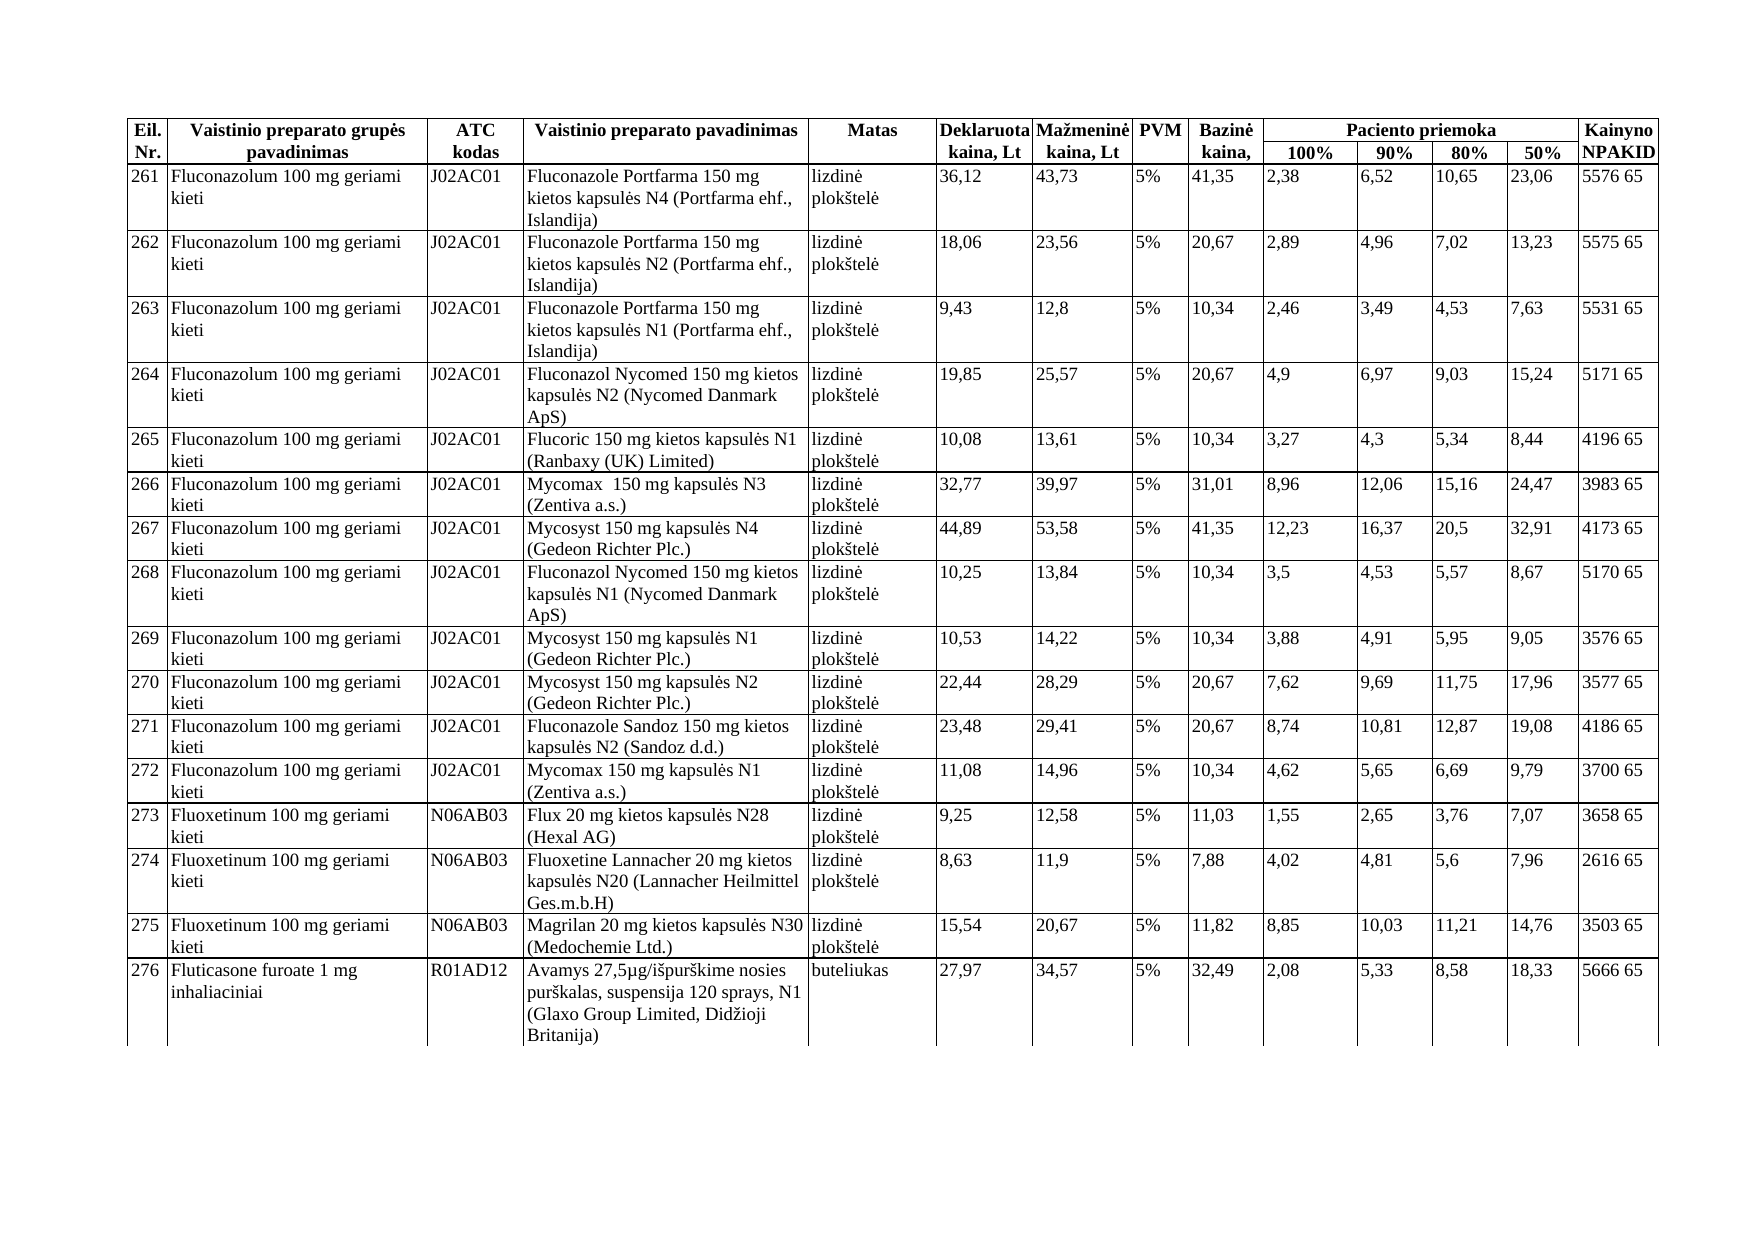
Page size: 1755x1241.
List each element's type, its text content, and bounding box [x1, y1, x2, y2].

table_cell 2,08 [1264, 959, 1357, 1046]
table_cell 9,05 [1508, 627, 1578, 670]
table_cell 5% [1133, 428, 1188, 471]
table_cell 8,96 [1264, 473, 1357, 516]
table_cell 5% [1133, 297, 1188, 362]
table_cell 4,81 [1358, 849, 1432, 913]
table_cell 27,97 [937, 959, 1032, 1046]
table_cell lizdinė plokštelė [809, 759, 936, 802]
table_cell Fluconazolum 100 mg geriami kieti [168, 561, 427, 626]
table_cell 34,57 [1033, 959, 1132, 1046]
table_cell 4186 65 [1579, 715, 1658, 758]
table_cell buteliukas [809, 959, 936, 1046]
table_cell 5170 65 [1579, 561, 1658, 626]
table_cell 6,69 [1433, 759, 1507, 802]
table_cell J02AC01 [428, 231, 523, 296]
table_cell 5575 65 [1579, 231, 1658, 296]
table_header Vaistinio preparato grupės pavadinimas [168, 119, 427, 163]
table_cell 275 [128, 914, 167, 957]
table_cell 268 [128, 561, 167, 626]
table_cell 9,03 [1433, 363, 1507, 427]
table_cell 43,73 [1033, 165, 1132, 230]
table_cell 3,76 [1433, 804, 1507, 847]
table_cell Fluconazolum 100 mg geriami kieti [168, 473, 427, 516]
table_cell 20,67 [1189, 715, 1263, 758]
table_cell 1,55 [1264, 804, 1357, 847]
table_cell 9,79 [1508, 759, 1578, 802]
table_cell Flux 20 mg kietos kapsulės N28 (Hexal AG) [524, 804, 808, 847]
table_cell J02AC01 [428, 428, 523, 471]
table_cell Fluconazolum 100 mg geriami kieti [168, 165, 427, 230]
table_header Bazinė kaina, Lt [1189, 119, 1263, 163]
table_header Vaistinio preparato pavadinimas [524, 119, 808, 163]
table_cell J02AC01 [428, 759, 523, 802]
table_cell lizdinė plokštelė [809, 428, 936, 471]
table_cell 11,03 [1189, 804, 1263, 847]
table_cell 263 [128, 297, 167, 362]
table_cell Fluconazol Nycomed 150 mg kietos kapsulės N2 (Nycomed Danmark ApS) [524, 363, 808, 427]
table_cell 267 [128, 517, 167, 560]
table_cell 5% [1133, 473, 1188, 516]
table_cell Fluconazolum 100 mg geriami kieti [168, 297, 427, 362]
table_cell lizdinė plokštelė [809, 231, 936, 296]
table_cell 11,9 [1033, 849, 1132, 913]
table_cell Fluconazole Portfarma 150 mg kietos kapsulės N1 (Portfarma ehf., Islandija) [524, 297, 808, 362]
table_cell 5,34 [1433, 428, 1507, 471]
table_cell 8,67 [1508, 561, 1578, 626]
table_cell 5% [1133, 804, 1188, 847]
table_cell Fluconazolum 100 mg geriami kieti [168, 428, 427, 471]
table_cell 20,67 [1189, 231, 1263, 296]
table_cell 24,47 [1508, 473, 1578, 516]
table_cell J02AC01 [428, 671, 523, 714]
table_cell 18,06 [937, 231, 1032, 296]
table_header Eil. Nr. [128, 119, 167, 163]
table_cell 4,62 [1264, 759, 1357, 802]
table_cell 14,22 [1033, 627, 1132, 670]
table_cell 4173 65 [1579, 517, 1658, 560]
table_cell Fluticasone furoate 1 mg inhaliaciniai [168, 959, 427, 1046]
table_cell Mycosyst 150 mg kapsulės N4 (Gedeon Richter Plc.) [524, 517, 808, 560]
table_cell 10,34 [1189, 428, 1263, 471]
table_cell 5% [1133, 165, 1188, 230]
table_cell 32,77 [937, 473, 1032, 516]
table_header PVM [1133, 119, 1188, 163]
table_cell 3503 65 [1579, 914, 1658, 957]
table_cell 39,97 [1033, 473, 1132, 516]
table_cell 5,65 [1358, 759, 1432, 802]
table_cell 2,46 [1264, 297, 1357, 362]
table_cell 9,43 [937, 297, 1032, 362]
table_cell 16,37 [1358, 517, 1432, 560]
table_cell 273 [128, 804, 167, 847]
table_cell 10,65 [1433, 165, 1507, 230]
table_cell Fluconazolum 100 mg geriami kieti [168, 231, 427, 296]
table_cell 3658 65 [1579, 804, 1658, 847]
table_cell J02AC01 [428, 561, 523, 626]
table_cell 2,38 [1264, 165, 1357, 230]
table_cell 80% [1433, 142, 1507, 163]
table_cell 276 [128, 959, 167, 1046]
table_cell Fluconazolum 100 mg geriami kieti [168, 363, 427, 427]
table_cell 3700 65 [1579, 759, 1658, 802]
table_cell 5576 65 [1579, 165, 1658, 230]
table_cell Fluconazolum 100 mg geriami kieti [168, 517, 427, 560]
table_cell 3577 65 [1579, 671, 1658, 714]
table_cell 10,25 [937, 561, 1032, 626]
table_cell 6,52 [1358, 165, 1432, 230]
table_cell 10,34 [1189, 627, 1263, 670]
table_cell Fluconazole Portfarma 150 mg kietos kapsulės N2 (Portfarma ehf., Islandija) [524, 231, 808, 296]
table_cell 7,62 [1264, 671, 1357, 714]
table_cell 19,85 [937, 363, 1032, 427]
table_cell 10,53 [937, 627, 1032, 670]
table_cell 100% [1264, 142, 1357, 163]
table_header Kainyno NPAKID [1579, 119, 1658, 163]
table_cell 11,75 [1433, 671, 1507, 714]
table_cell 7,07 [1508, 804, 1578, 847]
table_cell 14,76 [1508, 914, 1578, 957]
table_cell lizdinė plokštelė [809, 671, 936, 714]
table_cell 5,95 [1433, 627, 1507, 670]
table_cell 4,02 [1264, 849, 1357, 913]
table_cell 9,25 [937, 804, 1032, 847]
table_cell 12,58 [1033, 804, 1132, 847]
table_cell N06AB03 [428, 804, 523, 847]
table_cell Mycosyst 150 mg kapsulės N1 (Gedeon Richter Plc.) [524, 627, 808, 670]
table_cell 29,41 [1033, 715, 1132, 758]
table_cell lizdinė plokštelė [809, 517, 936, 560]
table_cell 90% [1358, 142, 1432, 163]
table_cell 10,08 [937, 428, 1032, 471]
table_cell 10,03 [1358, 914, 1432, 957]
table_cell 12,23 [1264, 517, 1357, 560]
table_cell 270 [128, 671, 167, 714]
table_cell 12,87 [1433, 715, 1507, 758]
table_header Deklaruota kaina, Lt [937, 119, 1032, 163]
table_cell 15,54 [937, 914, 1032, 957]
table_cell Flucoric 150 mg kietos kapsulės N1 (Ranbaxy (UK) Limited) [524, 428, 808, 471]
table_cell 271 [128, 715, 167, 758]
table_cell 5666 65 [1579, 959, 1658, 1046]
table_cell 5171 65 [1579, 363, 1658, 427]
table_cell Fluconazole Sandoz 150 mg kietos kapsulės N2 (Sandoz d.d.) [524, 715, 808, 758]
table_cell 11,21 [1433, 914, 1507, 957]
table_cell Mycomax 150 mg kapsulės N3 (Zentiva a.s.) [524, 473, 808, 516]
table_cell 262 [128, 231, 167, 296]
table_cell 4196 65 [1579, 428, 1658, 471]
table_cell 5% [1133, 959, 1188, 1046]
table_cell lizdinė plokštelė [809, 715, 936, 758]
table_cell Mycosyst 150 mg kapsulės N2 (Gedeon Richter Plc.) [524, 671, 808, 714]
table_cell 8,44 [1508, 428, 1578, 471]
table_cell 13,84 [1033, 561, 1132, 626]
table_cell 13,61 [1033, 428, 1132, 471]
table_cell 265 [128, 428, 167, 471]
table_cell lizdinė plokštelė [809, 804, 936, 847]
table_cell 7,02 [1433, 231, 1507, 296]
table_cell 10,81 [1358, 715, 1432, 758]
table_cell 12,06 [1358, 473, 1432, 516]
table_cell 3983 65 [1579, 473, 1658, 516]
table_cell 10,34 [1189, 297, 1263, 362]
table_cell 23,06 [1508, 165, 1578, 230]
table_cell Fluoxetine Lannacher 20 mg kietos kapsulės N20 (Lannacher Heilmittel Ges.m.b.H) [524, 849, 808, 913]
table_cell 4,91 [1358, 627, 1432, 670]
table_cell N06AB03 [428, 914, 523, 957]
table_cell 5,57 [1433, 561, 1507, 626]
table_cell Avamys 27,5µg/išpurškime nosies purškalas, suspensija 120 sprays, N1 (Glaxo Group Limited, Didžioji Britanija) [524, 959, 808, 1046]
table_cell 32,91 [1508, 517, 1578, 560]
table_cell 15,24 [1508, 363, 1578, 427]
table_cell J02AC01 [428, 517, 523, 560]
table_cell 4,53 [1358, 561, 1432, 626]
table_cell 23,56 [1033, 231, 1132, 296]
table_cell lizdinė plokštelė [809, 165, 936, 230]
table_cell 4,53 [1433, 297, 1507, 362]
table_cell lizdinė plokštelė [809, 914, 936, 957]
table_cell J02AC01 [428, 715, 523, 758]
table_cell 4,3 [1358, 428, 1432, 471]
table_cell lizdinė plokštelė [809, 297, 936, 362]
table_cell 272 [128, 759, 167, 802]
table_cell 22,44 [937, 671, 1032, 714]
table_cell 4,9 [1264, 363, 1357, 427]
table_cell 5% [1133, 363, 1188, 427]
table_cell J02AC01 [428, 627, 523, 670]
table_cell 8,58 [1433, 959, 1507, 1046]
table_cell Fluconazolum 100 mg geriami kieti [168, 671, 427, 714]
table_cell 3576 65 [1579, 627, 1658, 670]
table_cell 41,35 [1189, 517, 1263, 560]
table_cell 5% [1133, 561, 1188, 626]
table_cell 7,88 [1189, 849, 1263, 913]
table_cell 12,8 [1033, 297, 1132, 362]
table_cell N06AB03 [428, 849, 523, 913]
table_cell 274 [128, 849, 167, 913]
table_cell Mycomax 150 mg kapsulės N1 (Zentiva a.s.) [524, 759, 808, 802]
table_cell 261 [128, 165, 167, 230]
table_cell 6,97 [1358, 363, 1432, 427]
table_header Mažmeninė kaina, Lt [1033, 119, 1132, 163]
table_cell Fluconazole Portfarma 150 mg kietos kapsulės N4 (Portfarma ehf., Islandija) [524, 165, 808, 230]
table_cell 5531 65 [1579, 297, 1658, 362]
table_cell Fluoxetinum 100 mg geriami kieti [168, 914, 427, 957]
table_cell 269 [128, 627, 167, 670]
table_cell 264 [128, 363, 167, 427]
table_cell J02AC01 [428, 297, 523, 362]
table_cell Fluoxetinum 100 mg geriami kieti [168, 849, 427, 913]
table_cell 44,89 [937, 517, 1032, 560]
table_cell 4,96 [1358, 231, 1432, 296]
table_cell 10,34 [1189, 561, 1263, 626]
table_cell 11,82 [1189, 914, 1263, 957]
table_cell 36,12 [937, 165, 1032, 230]
table_cell 31,01 [1189, 473, 1263, 516]
table_cell lizdinė plokštelė [809, 363, 936, 427]
table_cell 41,35 [1189, 165, 1263, 230]
table_cell lizdinė plokštelė [809, 561, 936, 626]
table_cell 50% [1508, 142, 1578, 163]
table_cell 8,85 [1264, 914, 1357, 957]
table_cell 14,96 [1033, 759, 1132, 802]
table_cell 266 [128, 473, 167, 516]
table_cell 7,63 [1508, 297, 1578, 362]
table_cell 20,67 [1033, 914, 1132, 957]
table_cell J02AC01 [428, 165, 523, 230]
table_cell 20,5 [1433, 517, 1507, 560]
table_cell 2616 65 [1579, 849, 1658, 913]
table_cell 5% [1133, 849, 1188, 913]
table_cell 28,29 [1033, 671, 1132, 714]
table_cell 5% [1133, 627, 1188, 670]
table_cell 13,23 [1508, 231, 1578, 296]
table_cell 3,49 [1358, 297, 1432, 362]
table_cell 17,96 [1508, 671, 1578, 714]
table_cell lizdinė plokštelė [809, 627, 936, 670]
table_cell 15,16 [1433, 473, 1507, 516]
table_header Paciento priemoka [1264, 119, 1578, 141]
table_cell 8,74 [1264, 715, 1357, 758]
table_cell 18,33 [1508, 959, 1578, 1046]
table_cell 5,6 [1433, 849, 1507, 913]
table_cell R01AD12 [428, 959, 523, 1046]
table_cell Magrilan 20 mg kietos kapsulės N30 (Medochemie Ltd.) [524, 914, 808, 957]
table_cell 19,08 [1508, 715, 1578, 758]
table_cell 10,34 [1189, 759, 1263, 802]
table_cell 5% [1133, 231, 1188, 296]
table_cell 23,48 [937, 715, 1032, 758]
table_cell J02AC01 [428, 363, 523, 427]
table_header Matas [809, 119, 936, 163]
table_cell Fluconazolum 100 mg geriami kieti [168, 715, 427, 758]
table_cell 2,65 [1358, 804, 1432, 847]
table_cell 3,5 [1264, 561, 1357, 626]
table_cell 11,08 [937, 759, 1032, 802]
table_cell lizdinė plokštelė [809, 473, 936, 516]
table_header ATC kodas [428, 119, 523, 163]
table_cell lizdinė plokštelė [809, 849, 936, 913]
table_cell 8,63 [937, 849, 1032, 913]
table_cell 3,88 [1264, 627, 1357, 670]
table_cell 5% [1133, 715, 1188, 758]
table_cell 5,33 [1358, 959, 1432, 1046]
table_cell 20,67 [1189, 363, 1263, 427]
table_cell Fluconazol Nycomed 150 mg kietos kapsulės N1 (Nycomed Danmark ApS) [524, 561, 808, 626]
table_cell J02AC01 [428, 473, 523, 516]
table_cell 7,96 [1508, 849, 1578, 913]
table_cell 5% [1133, 517, 1188, 560]
table_cell Fluconazolum 100 mg geriami kieti [168, 627, 427, 670]
table_cell 3,27 [1264, 428, 1357, 471]
table_cell 2,89 [1264, 231, 1357, 296]
table_cell Fluconazolum 100 mg geriami kieti [168, 759, 427, 802]
table_cell 5% [1133, 671, 1188, 714]
table_cell 5% [1133, 759, 1188, 802]
table_cell 32,49 [1189, 959, 1263, 1046]
table_cell 25,57 [1033, 363, 1132, 427]
table_cell Fluoxetinum 100 mg geriami kieti [168, 804, 427, 847]
table_cell 5% [1133, 914, 1188, 957]
table_cell 20,67 [1189, 671, 1263, 714]
table_cell 9,69 [1358, 671, 1432, 714]
table_cell 53,58 [1033, 517, 1132, 560]
